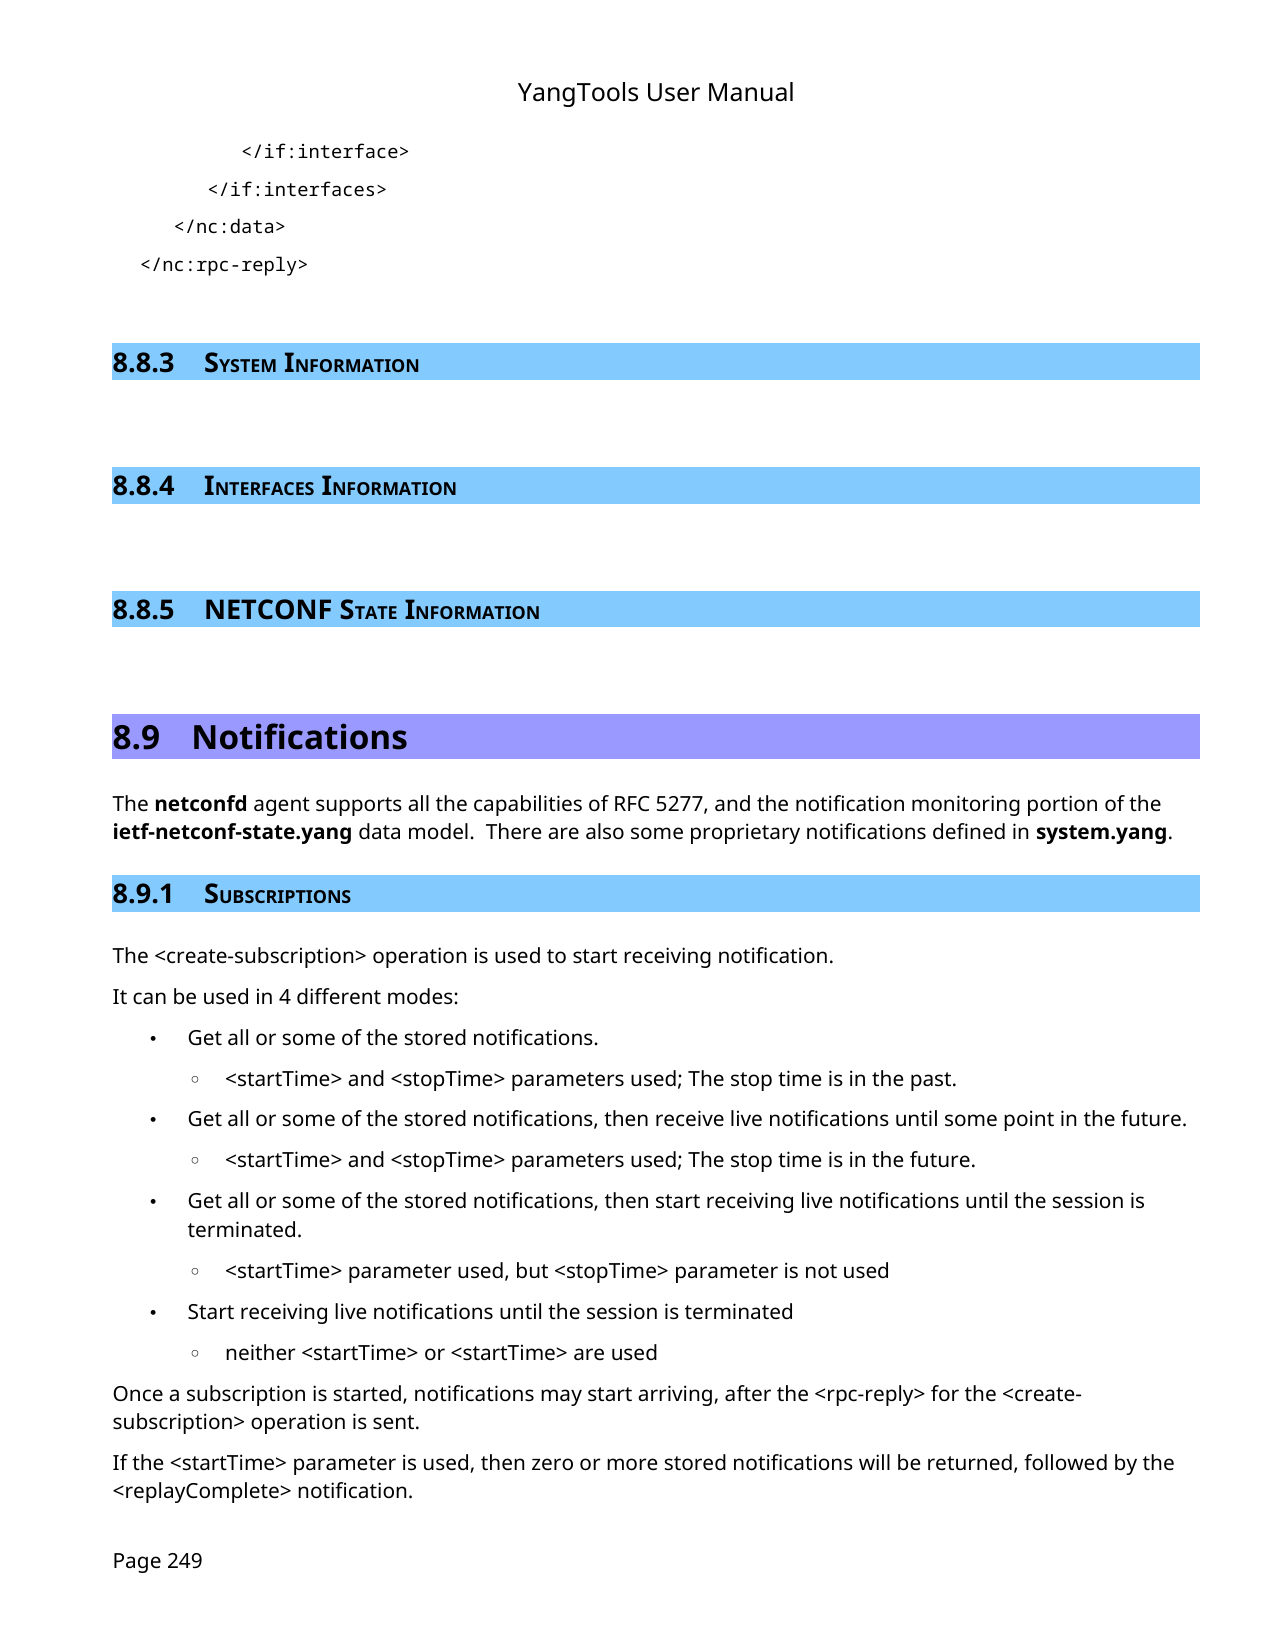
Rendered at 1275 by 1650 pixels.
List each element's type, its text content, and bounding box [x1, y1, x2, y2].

text The netconfd agent supports all the capabilities of RFC 5277, and the notification monitoring portion of the ietf-netconf-state.yang data model. There are also some proprietary notifications defined in system.yang. [112, 789, 1200, 846]
text </nc:rpc-reply> [139, 251, 1200, 277]
text </nc:data> [139, 213, 1200, 239]
text </if:interface> [139, 138, 1200, 164]
subtitle Interfaces Information [112, 467, 1200, 504]
list <startTime> and <stopTime> parameters used; The stop time is in the past. [187, 1064, 1200, 1092]
list Get all or some of the stored notifications, then start receiving live notifications until the session is terminated. [150, 1186, 1200, 1243]
text It can be used in 4 different modes: [112, 982, 1200, 1010]
list Start receiving live notifications until the session is terminated [150, 1297, 1200, 1325]
subtitle Notifications [112, 714, 1200, 759]
subtitle Subscriptions [112, 875, 1200, 912]
list <startTime> parameter used, but <stopTime> parameter is not used [187, 1256, 1200, 1284]
subtitle NETCONF State Information [112, 591, 1200, 627]
text The <create-subscription> operation is used to start receiving notification. [112, 941, 1200, 969]
text If the <startTime> parameter is used, then zero or more stored notifications will be returned, followed by the <replayComplete> notification. [112, 1448, 1200, 1505]
text </if:interfaces> [139, 176, 1200, 202]
list Get all or some of the stored notifications. [150, 1023, 1200, 1051]
list Get all or some of the stored notifications, then receive live notifications until some point in the future. [150, 1104, 1200, 1133]
subtitle System Information [112, 343, 1200, 380]
text Once a subscription is started, notifications may start arriving, after the <rpc-reply> for the <create-subscription> operation is sent. [112, 1379, 1200, 1436]
list <startTime> and <stopTime> parameters used; The stop time is in the future. [187, 1146, 1200, 1174]
list neither <startTime> or <startTime> are used [187, 1338, 1200, 1366]
